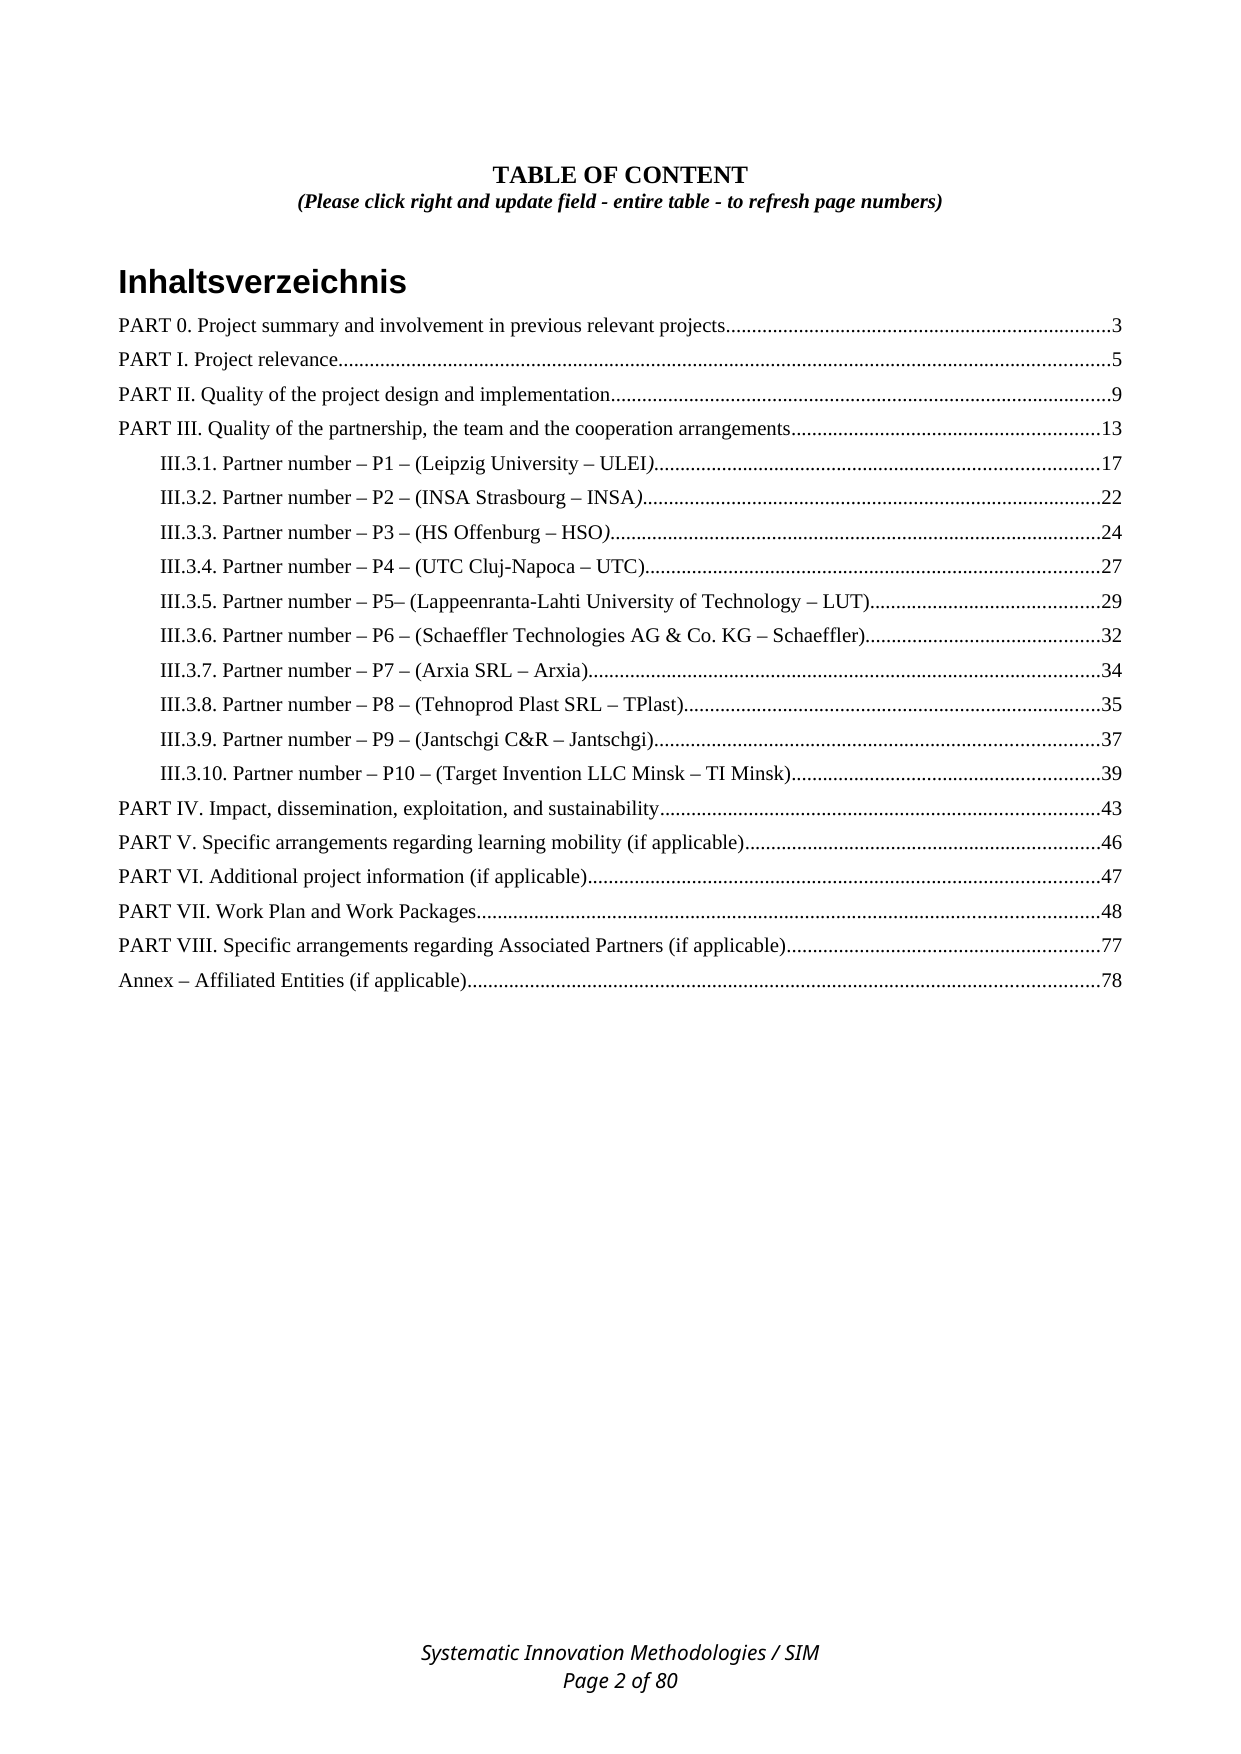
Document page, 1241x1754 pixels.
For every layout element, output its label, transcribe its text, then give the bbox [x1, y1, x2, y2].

text III.3.3. Partner number – P3 – (HS Offenburg – HSO) 24 [160, 519, 1122, 544]
text TABLE OF CONTENT [118, 160, 1122, 189]
text Annex – Affiliated Entities (if applicable) 78 [118, 968, 1122, 992]
text III.3.9. Partner number – P9 – (Jantschgi C&R – Jantschgi) 37 [160, 726, 1122, 751]
text III.3.6. Partner number – P6 – (Schaeffler Technologies AG & Co. KG – Schaeffler) 32 [160, 623, 1122, 647]
text III.3.8. Partner number – P8 – (Tehnoprod Plast SRL – TPlast) 35 [160, 692, 1122, 716]
text III.3.1. Partner number – P1 – (Leipzig University – ULEI) 17 [160, 451, 1122, 475]
text PART II. Quality of the project design and implementation 9 [118, 382, 1122, 406]
text PART VIII. Specific arrangements regarding Associated Partners (if applicable) 77 [118, 933, 1122, 957]
text PART 0. Project summary and involvement in previous relevant projects 3 [118, 313, 1122, 337]
text III.3.4. Partner number – P4 – (UTC Cluj-Napoca – UTC) 27 [160, 554, 1122, 578]
text (Please click right and update field - entire table - to refresh page numbers) [118, 189, 1122, 213]
text III.3.7. Partner number – P7 – (Arxia SRL – Arxia) 34 [160, 657, 1122, 682]
subtitle Inhaltsverzeichnis [118, 262, 1122, 300]
text PART I. Project relevance 5 [118, 347, 1122, 371]
text III.3.2. Partner number – P2 – (INSA Strasbourg – INSA) 22 [160, 485, 1122, 509]
text PART IV. Impact, dissemination, exploitation, and sustainability 43 [118, 795, 1122, 819]
text PART VI. Additional project information (if applicable) 47 [118, 864, 1122, 888]
text PART VII. Work Plan and Work Packages 48 [118, 899, 1122, 923]
text III.3.10. Partner number – P10 – (Target Invention LLC Minsk – TI Minsk) 39 [160, 761, 1122, 785]
text PART V. Specific arrangements regarding learning mobility (if applicable) 46 [118, 830, 1122, 854]
text III.3.5. Partner number – P5– (Lappeenranta-Lahti University of Technology – LUT) 29 [160, 588, 1122, 613]
text PART III. Quality of the partnership, the team and the cooperation arrangements 13 [118, 416, 1122, 440]
